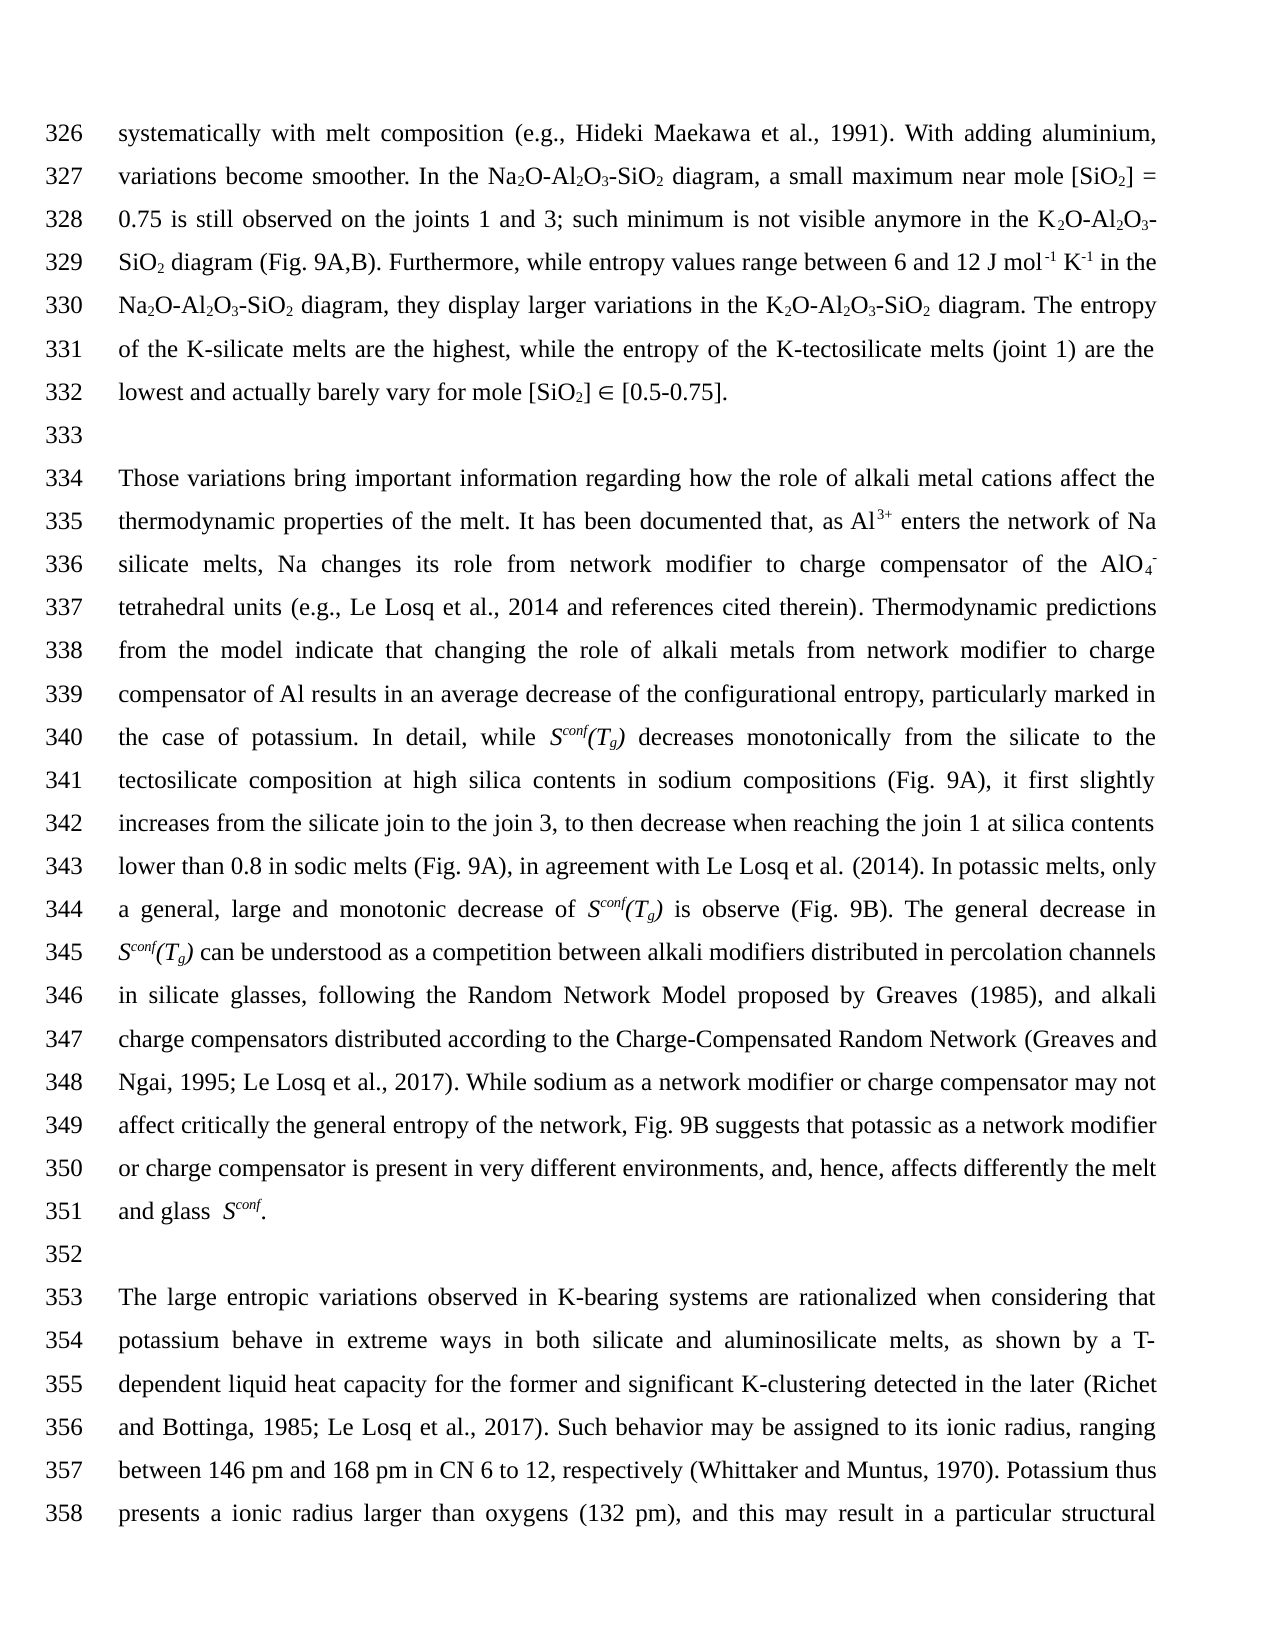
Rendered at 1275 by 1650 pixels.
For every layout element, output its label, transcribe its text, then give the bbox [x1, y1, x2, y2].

text The large entropic variations observed in K-bearing systems are rationalized when considering that potassium behave in extreme ways in both silicate and aluminosilicate melts, as shown by a T-dependent liquid heat capacity for the former and significant K-clustering detected in the later (Richet and Bottinga, 1985; Le Losq et al., 2017). Such behavior may be assigned to its ionic radius, ranging between 146 pm and 168 pm in CN 6 to 12, respectively (Whittaker and Muntus, 1970). Potassium thus presents a ionic radius larger than oxygens (132 pm), and this may result in a particular structural [118, 1282, 1157, 1527]
text systematically with melt composition (e.g., Hideki Maekawa et al., 1991). With adding aluminium, variations become smoother. In the Na2O-Al2O3-SiO2 diagram, a small maximum near mole [SiO2] = 0.75 is still observed on the joints 1 and 3; such minimum is not visible anymore in the K2O-Al2O3-SiO2 diagram (Fig. 9A,B). Furthermore, while entropy values range between 6 and 12 J mol-1 K-1 in the Na2O-Al2O3-SiO2 diagram, they display larger variations in the K2O-Al2O3-SiO2 diagram. The entropy of the K-silicate melts are the highest, while the entropy of the K-tectosilicate melts (joint 1) are the lowest and actually barely vary for mole [SiO2]  [0.5-0.75]. [118, 118, 1157, 406]
text Those variations bring important information regarding how the role of alkali metal cations affect the thermodynamic properties of the melt. It has been documented that, as Al3+ enters the network of Na silicate melts, Na changes its role from network modifier to charge compensator of the AlO4- tetrahedral units (e.g., Le Losq et al., 2014 and references cited therein). Thermodynamic predictions from the model indicate that changing the role of alkali metals from network modifier to charge compensator of Al results in an average decrease of the configurational entropy, particularly marked in the case of potassium. In detail, while Sconf(Tg) decreases monotonically from the silicate to the tectosilicate composition at high silica contents in sodium compositions (Fig. 9A), it first slightly increases from the silicate join to the join 3, to then decrease when reaching the join 1 at silica contents lower than 0.8 in sodic melts (Fig. 9A), in agreement with Le Losq et al. (2014). In potassic melts, only a general, large and monotonic decrease of Sconf(Tg) is observe (Fig. 9B). The general decrease in Sconf(Tg) can be understood as a competition between alkali modifiers distributed in percolation channels in silicate glasses, following the Random Network Model proposed by Greaves (1985), and alkali charge compensators distributed according to the Charge-Compensated Random Network (Greaves and Ngai, 1995; Le Losq et al., 2017). While sodium as a network modifier or charge compensator may not affect critically the general entropy of the network, Fig. 9B suggests that potassic as a network modifier or charge compensator is present in very different environments, and, hence, affects differently the melt and glass Sconf. [118, 463, 1157, 1225]
